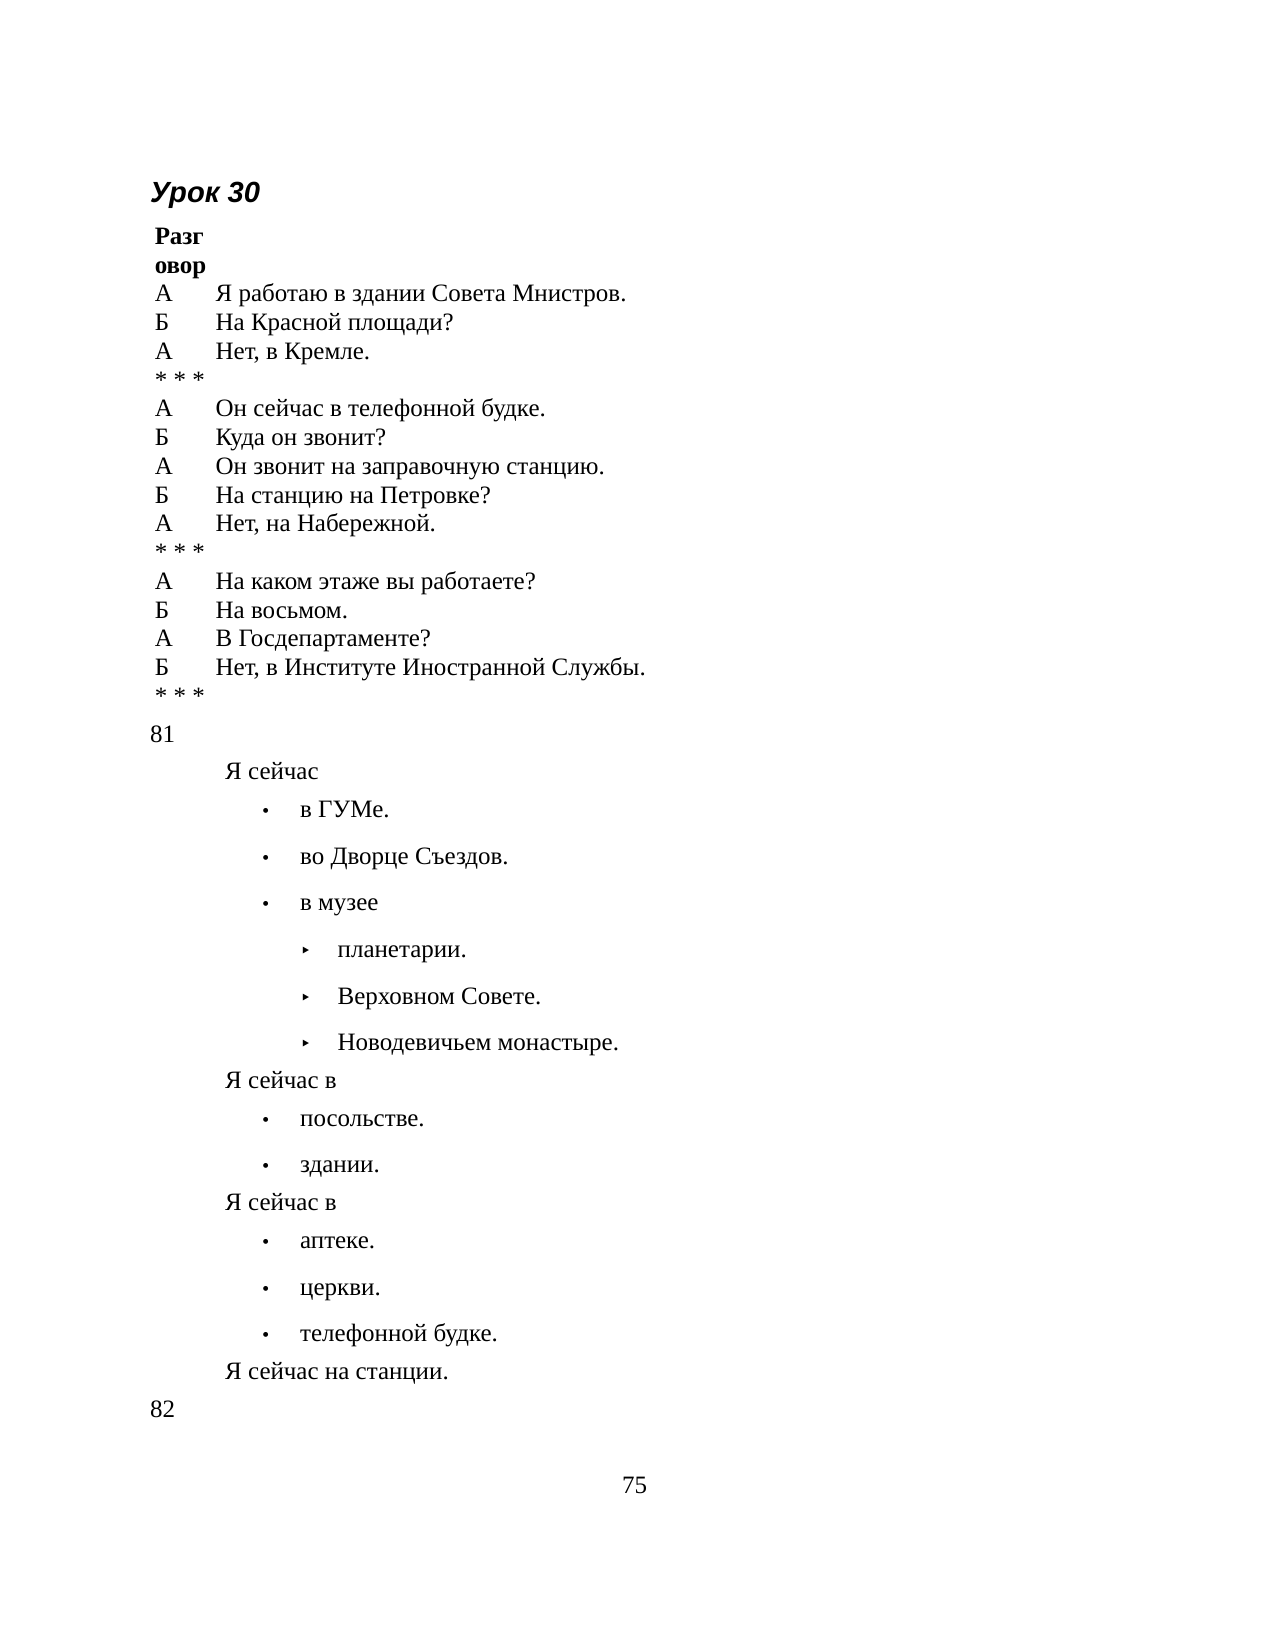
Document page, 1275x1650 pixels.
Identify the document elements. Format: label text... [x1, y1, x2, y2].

table_cell Б [150, 595, 211, 623]
text 81 [150, 719, 1125, 747]
list Новодевичьем монастыре. [300, 1027, 1125, 1056]
subtitle Урок 30 [150, 175, 1125, 208]
text Я сейчас в [225, 1065, 1125, 1094]
list посольстве. [262, 1103, 1125, 1132]
list здании. [262, 1149, 1125, 1178]
table_cell Б [150, 652, 211, 681]
table_cell Я работаю в здании Совета Мнистров. [211, 279, 1125, 307]
table_cell Он сейчас в телефонной будке. [211, 394, 1125, 422]
table_cell Куда он звонит? [211, 422, 1125, 451]
table_header [211, 221, 1125, 278]
table_cell На Красной площади? [211, 307, 1125, 336]
list Верховном Совете. [300, 981, 1125, 1009]
table_cell A [150, 566, 211, 595]
table_cell Нет, на Набережной. [211, 509, 1125, 537]
list в музее [262, 887, 1125, 916]
list в ГУМе. [262, 794, 1125, 823]
table_cell На станцию на Петровке? [211, 480, 1125, 508]
table_cell Нет, в Кремле. [211, 336, 1125, 365]
table_cell [211, 681, 1125, 710]
list во Дворце Съездов. [262, 841, 1125, 869]
text 82 [150, 1394, 1125, 1422]
table_cell В Госдепартаменте? [211, 624, 1125, 652]
table_cell [211, 365, 1125, 393]
table_cell A [150, 451, 211, 480]
table_cell [211, 537, 1125, 566]
table_cell Нет, в Институте Иностранной Службы. [211, 652, 1125, 681]
table_header Разговор [150, 221, 211, 278]
table_cell Б [150, 480, 211, 508]
table_cell Он звонит на заправочную станцию. [211, 451, 1125, 480]
table_cell Б [150, 307, 211, 336]
table_cell * * * [150, 681, 211, 710]
list аптеке. [262, 1225, 1125, 1254]
table_cell A [150, 624, 211, 652]
table_cell * * * [150, 365, 211, 393]
table_cell A [150, 509, 211, 537]
text Я сейчас на станции. [225, 1356, 1125, 1385]
table_cell На восьмом. [211, 595, 1125, 623]
table_cell * * * [150, 537, 211, 566]
text Я сейчас [225, 756, 1125, 785]
list планетарии. [300, 934, 1125, 963]
table_cell A [150, 336, 211, 365]
list церкви. [262, 1272, 1125, 1300]
text Я сейчас в [225, 1187, 1125, 1216]
table_cell A [150, 279, 211, 307]
table_cell На каком этаже вы работаете? [211, 566, 1125, 595]
list телефонной будке. [262, 1318, 1125, 1347]
table_cell A [150, 394, 211, 422]
table_cell Б [150, 422, 211, 451]
